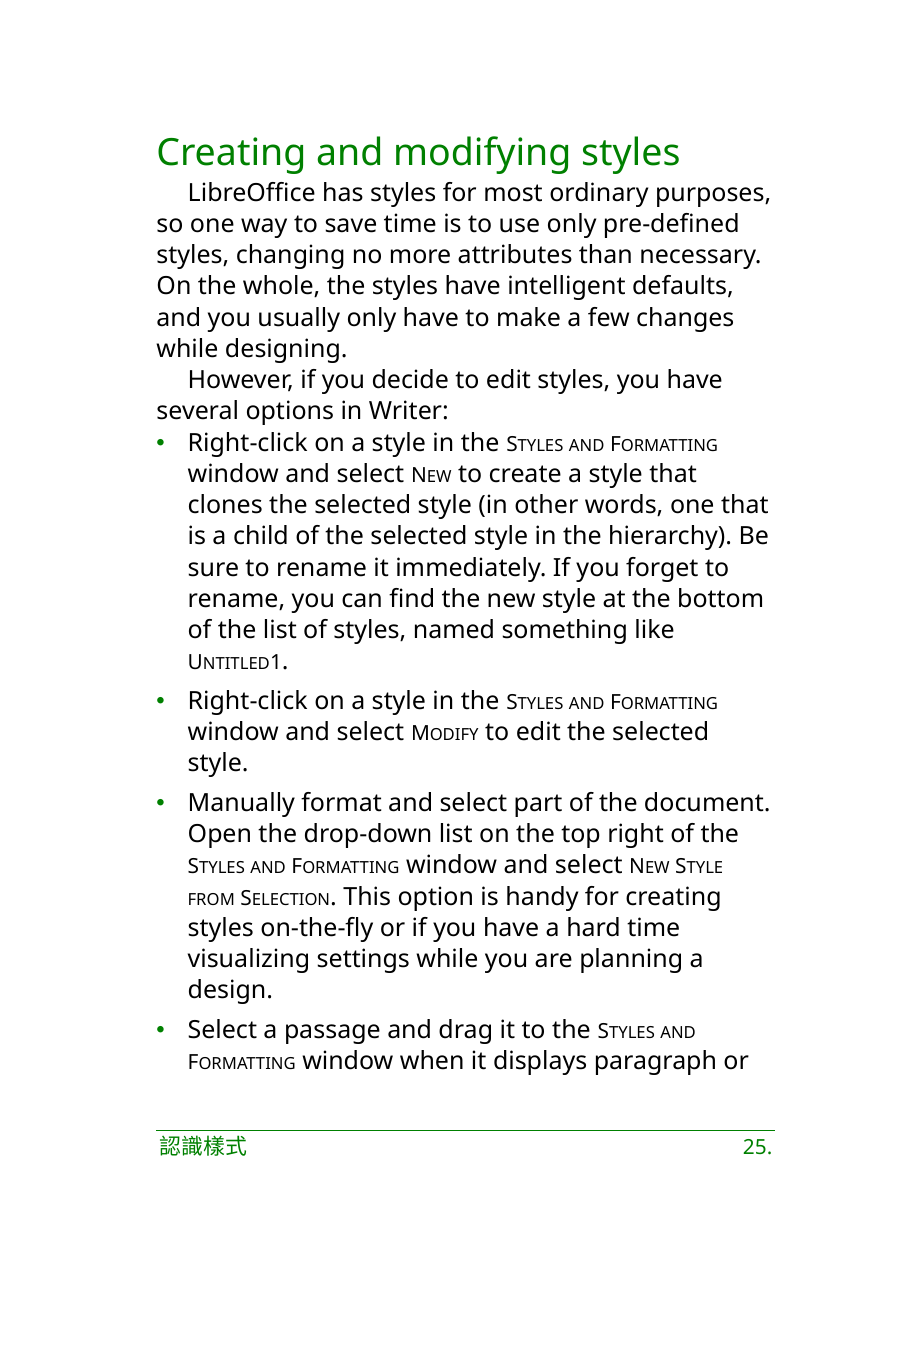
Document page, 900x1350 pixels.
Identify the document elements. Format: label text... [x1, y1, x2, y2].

list Manually format and select part of the document. Open the drop-down list on the top right of the Styles and Formatting window and select New Style from Selection. This option is handy for creating styles on-the-fly or if you have a hard time visualizing settings while you are planning a design. [156, 786, 775, 1005]
subtitle Creating and modifying styles [156, 125, 775, 176]
list Select a passage and drag it to the Styles and Formatting window when it displays paragraph or [156, 1013, 775, 1076]
list Right-click on a style in the Styles and Formatting window and select Modify to edit the selected style. [156, 684, 775, 778]
text However, if you decide to edit styles, you have several options in Writer: [156, 363, 775, 426]
list Right-click on a style in the Styles and Formatting window and select New to create a style that clones the selected style (in other words, one that is a child of the selected style in the hierarchy). Be sure to rename it immediately. If you forget to rename, you can find the new style at the bottom of the list of styles, named something like Untitled1. [156, 426, 775, 676]
text LibreOffice has styles for most ordinary purposes, so one way to save time is to use only pre-defined styles, changing no more attributes than necessary. On the whole, the styles have intelligent defaults, and you usually only have to make a few changes while designing. [156, 176, 775, 363]
